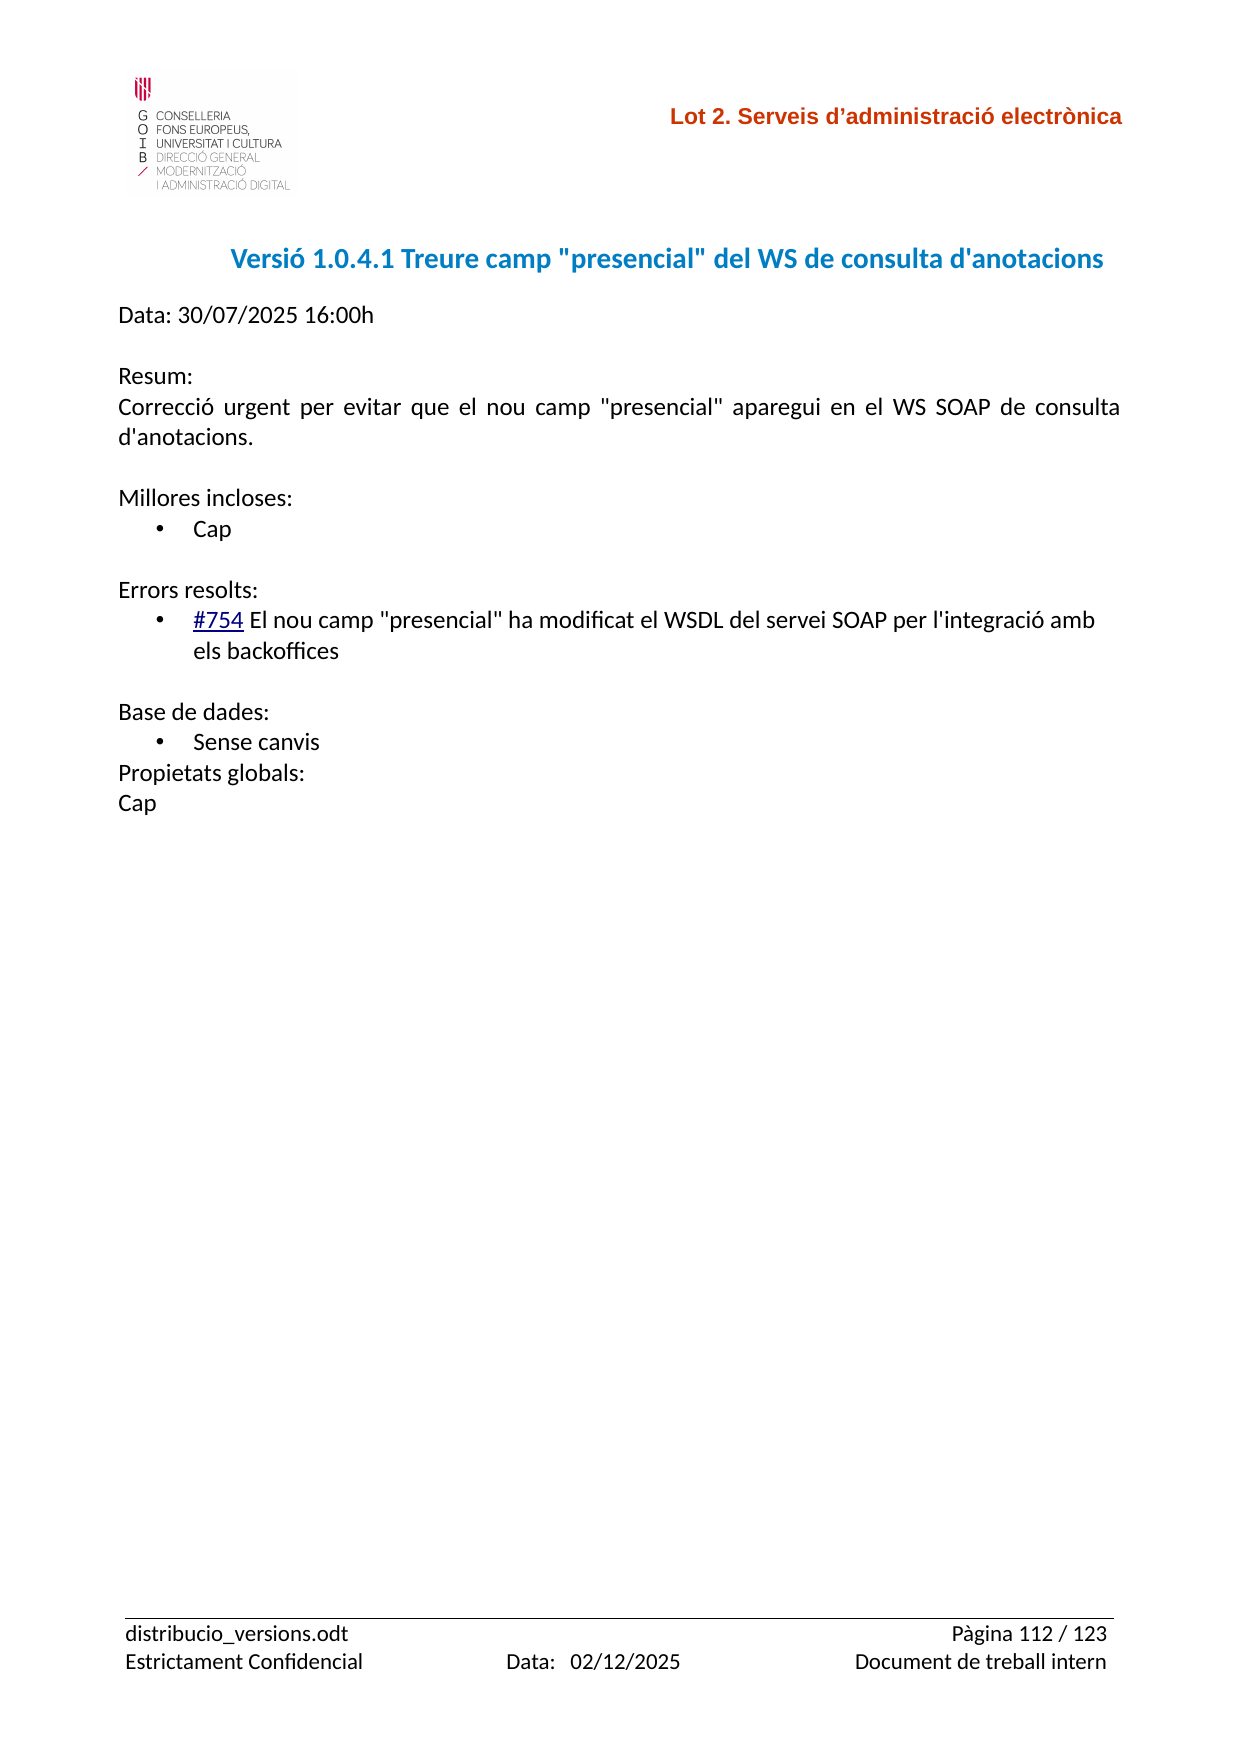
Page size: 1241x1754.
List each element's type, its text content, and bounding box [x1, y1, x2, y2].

list Cap [156, 513, 1122, 543]
text Cap [118, 787, 1122, 818]
text Millores incloses: [118, 482, 1122, 513]
text Resum: [118, 360, 1122, 391]
text Propietats globals: [118, 757, 1122, 787]
subtitle Versió 1.0.4.1 Treure camp "presencial" del WS de consulta d'anotacions [153, 240, 1122, 275]
list #754 El nou camp "presencial" ha modificat el WSDL del servei SOAP per l'integració amb els backoffices [156, 604, 1122, 665]
picture [126, 70, 299, 197]
text Correcció urgent per evitar que el nou camp "presencial" aparegui en el WS SOAP de consulta d'anotacions. [118, 391, 1122, 452]
list Sense canvis [156, 726, 1122, 757]
text Errors resolts: [118, 574, 1122, 604]
text Data: 30/07/2025 16:00h [118, 299, 1122, 329]
text Base de dades: [118, 696, 1122, 726]
